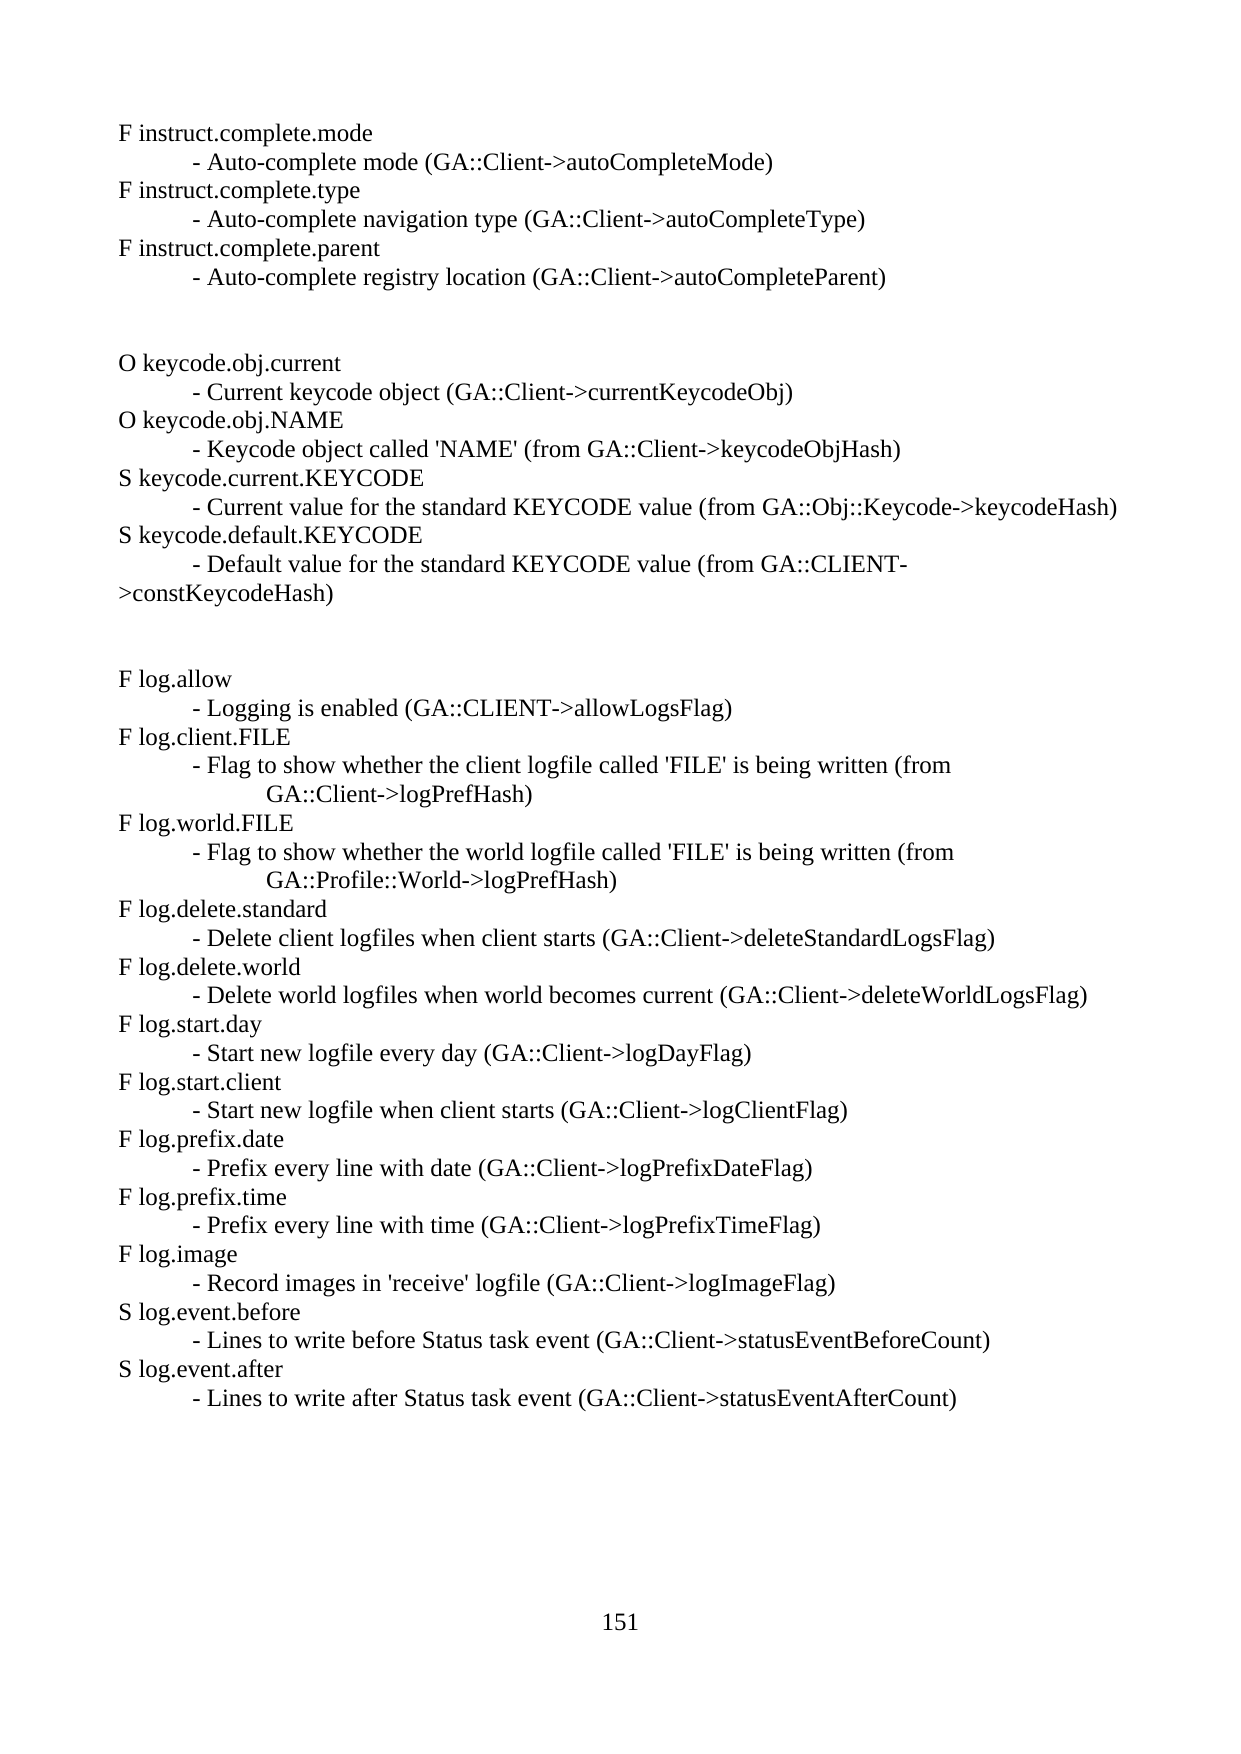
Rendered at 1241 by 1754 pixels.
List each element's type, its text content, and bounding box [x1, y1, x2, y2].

text F log.start.day [118, 1009, 1122, 1038]
text F log.image [118, 1239, 1122, 1268]
text F log.start.client [118, 1067, 1122, 1096]
text F log.prefix.time [118, 1182, 1122, 1211]
text - Start new logfile every day (GA::Client->logDayFlag) [118, 1038, 1122, 1067]
text - Keycode object called 'NAME' (from GA::Client->keycodeObjHash) [118, 434, 1122, 463]
text F log.allow [118, 664, 1122, 693]
text S keycode.default.KEYCODE [118, 521, 1122, 549]
text F log.world.FILE [118, 808, 1122, 837]
text S keycode.current.KEYCODE [118, 463, 1122, 492]
text F log.prefix.date [118, 1124, 1122, 1153]
text - Flag to show whether the client logfile called 'FILE' is being written (from [118, 751, 1122, 779]
text GA::Profile::World->logPrefHash) [118, 866, 1122, 894]
text O keycode.obj.NAME [118, 406, 1122, 434]
text - Prefix every line with time (GA::Client->logPrefixTimeFlag) [118, 1211, 1122, 1239]
text - Logging is enabled (GA::CLIENT->allowLogsFlag) [118, 693, 1122, 722]
text F instruct.complete.type [118, 176, 1122, 204]
text - Auto-complete registry location (GA::Client->autoCompleteParent) [118, 262, 1122, 291]
text - Start new logfile when client starts (GA::Client->logClientFlag) [118, 1096, 1122, 1124]
text - Current value for the standard KEYCODE value (from GA::Obj::Keycode->keycodeHash) [118, 492, 1122, 521]
text - Lines to write after Status task event (GA::Client->statusEventAfterCount) [118, 1383, 1122, 1412]
text - Flag to show whether the world logfile called 'FILE' is being written (from [118, 837, 1122, 866]
text - Record images in 'receive' logfile (GA::Client->logImageFlag) [118, 1268, 1122, 1297]
text - Prefix every line with date (GA::Client->logPrefixDateFlag) [118, 1153, 1122, 1182]
text F log.delete.world [118, 952, 1122, 981]
text F instruct.complete.parent [118, 233, 1122, 262]
text O keycode.obj.current [118, 348, 1122, 377]
text - Auto-complete mode (GA::Client->autoCompleteMode) [118, 147, 1122, 176]
text F instruct.complete.mode [118, 118, 1122, 147]
text - Current keycode object (GA::Client->currentKeycodeObj) [118, 377, 1122, 406]
text S log.event.after [118, 1354, 1122, 1383]
text F log.delete.standard [118, 894, 1122, 923]
text - Delete client logfiles when client starts (GA::Client->deleteStandardLogsFlag) [118, 923, 1122, 952]
text - Delete world logfiles when world becomes current (GA::Client->deleteWorldLogsFlag) [118, 981, 1122, 1009]
text - Auto-complete navigation type (GA::Client->autoCompleteType) [118, 204, 1122, 233]
text - Lines to write before Status task event (GA::Client->statusEventBeforeCount) [118, 1326, 1122, 1354]
text GA::Client->logPrefHash) [118, 779, 1122, 808]
text S log.event.before [118, 1297, 1122, 1326]
text F log.client.FILE [118, 722, 1122, 751]
text - Default value for the standard KEYCODE value (from GA::CLIENT->constKeycodeHash) [118, 549, 1122, 607]
